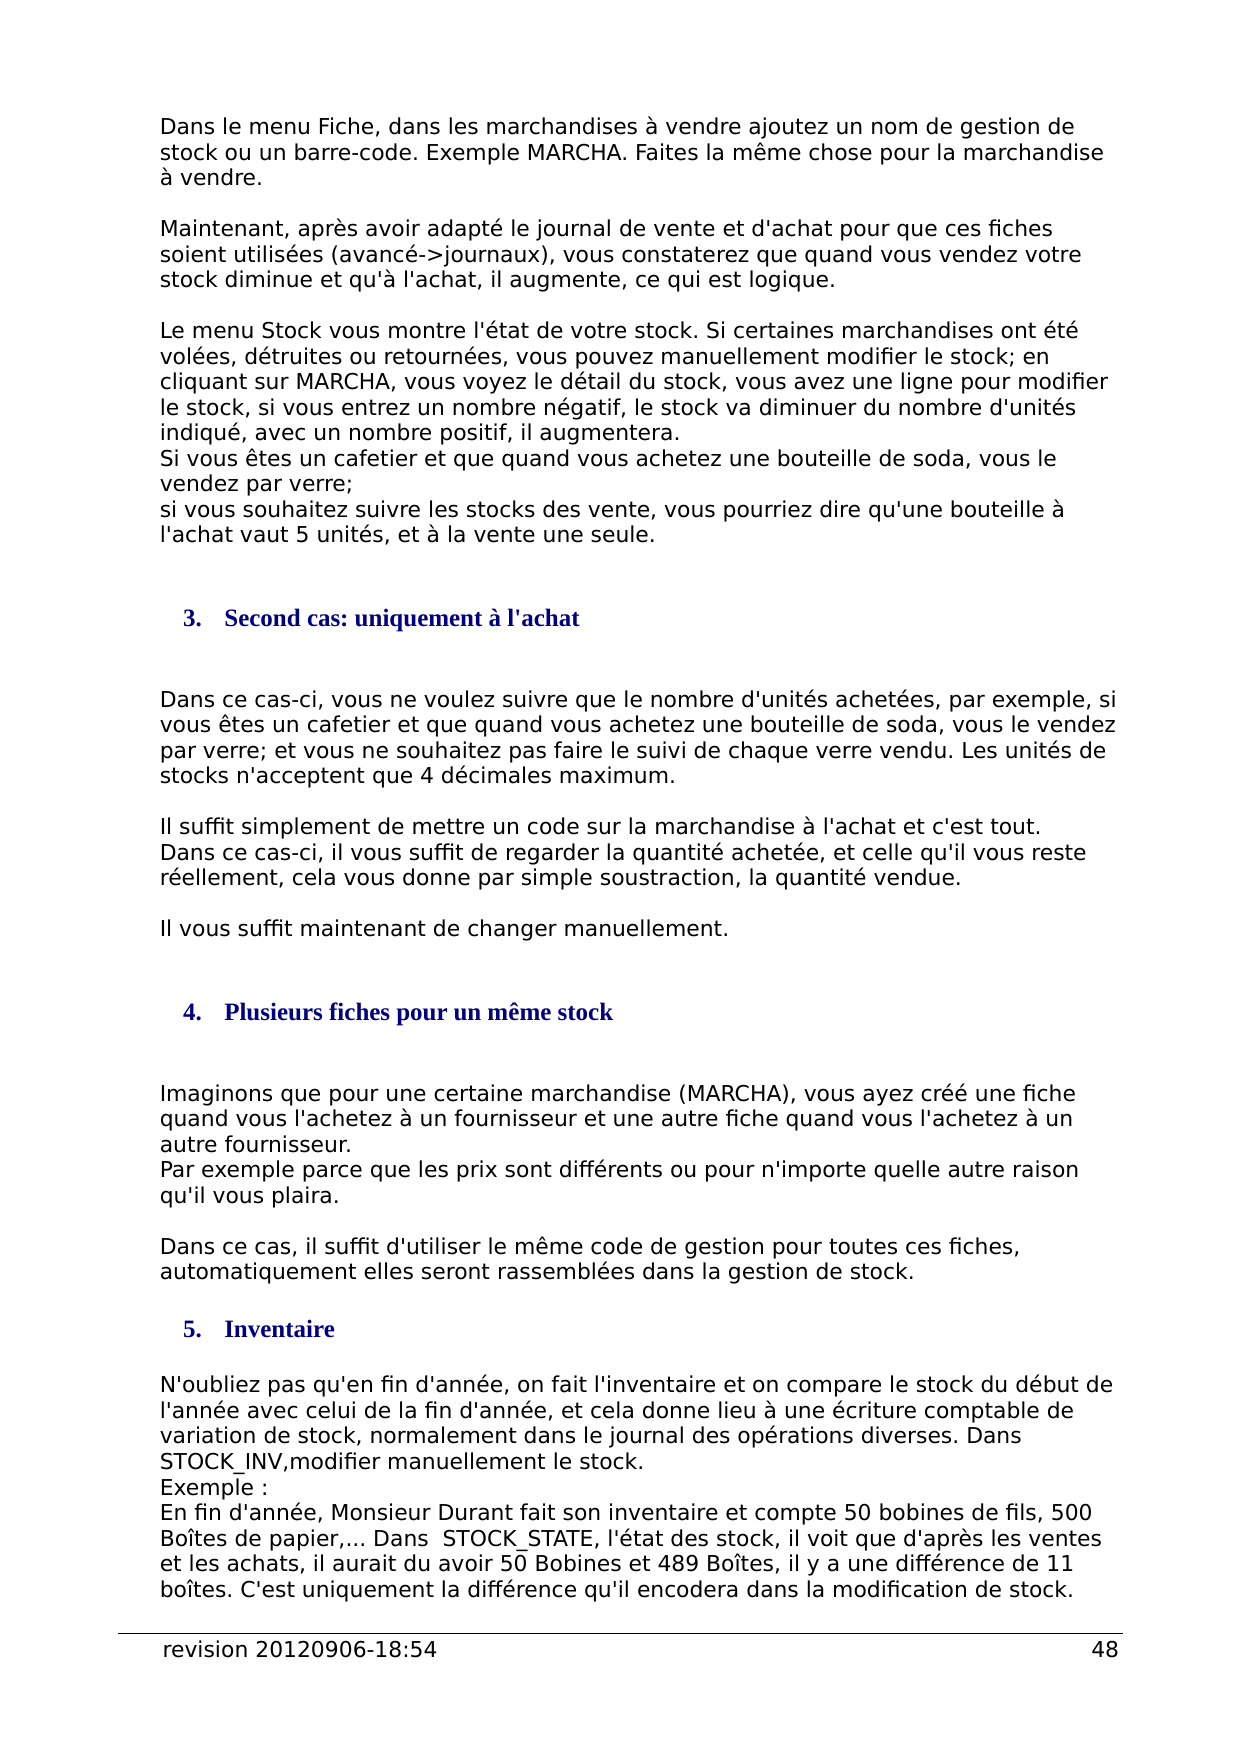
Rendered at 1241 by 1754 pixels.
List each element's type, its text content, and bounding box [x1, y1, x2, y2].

text Dans ce cas, il suffit d'utiliser le même code de gestion pour toutes ces fiches, automatiquement elles seront rassemblées dans la gestion de stock. [159, 1234, 1123, 1285]
text si vous souhaitez suivre les stocks des vente, vous pourriez dire qu'une bouteille à l'achat vaut 5 unités, et à la vente une seule. [159, 497, 1123, 548]
subtitle Second cas: uniquement à l'achat [177, 603, 1123, 632]
subtitle Inventaire [177, 1314, 1123, 1343]
text En fin d'année, Monsieur Durant fait son inventaire et compte 50 bobines de fils, 500 Boîtes de papier,... Dans STOCK_STATE, l'état des stock, il voit que d'après les ventes et les achats, il aurait du avoir 50 Bobines et 489 Boîtes, il y a une différence de 11 boîtes. C'est uniquement la différence qu'il encodera dans la modification de stock. [159, 1500, 1123, 1602]
text Le menu Stock vous montre l'état de votre stock. Si certaines marchandises ont été volées, détruites ou retournées, vous pouvez manuellement modifier le stock; en cliquant sur MARCHA, vous voyez le détail du stock, vous avez une ligne pour modifier le stock, si vous entrez un nombre négatif, le stock va diminuer du nombre d'unités indiqué, avec un nombre positif, il augmentera. [159, 318, 1123, 446]
text Imaginons que pour une certaine marchandise (MARCHA), vous ayez créé une fiche quand vous l'achetez à un fournisseur et une autre fiche quand vous l'achetez à un autre fournisseur. [159, 1081, 1123, 1157]
text Maintenant, après avoir adapté le journal de vente et d'achat pour que ces fiches soient utilisées (avancé->journaux), vous constaterez que quand vous vendez votre stock diminue et qu'à l'achat, il augmente, ce qui est logique. [159, 216, 1123, 293]
text Exemple : [159, 1474, 1123, 1500]
text Dans ce cas-ci, vous ne voulez suivre que le nombre d'unités achetées, par exemple, si vous êtes un cafetier et que quand vous achetez une bouteille de soda, vous le vendez par verre; et vous ne souhaitez pas faire le suivi de chaque verre vendu. Les unités de stocks n'acceptent que 4 décimales maximum. [159, 687, 1123, 789]
text Dans le menu Fiche, dans les marchandises à vendre ajoutez un nom de gestion de stock ou un barre-code. Exemple MARCHA. Faites la même chose pour la marchandise à vendre. [159, 114, 1123, 191]
text Il vous suffit maintenant de changer manuellement. [159, 916, 1123, 942]
text Si vous êtes un cafetier et que quand vous achetez une bouteille de soda, vous le vendez par verre; [159, 446, 1123, 497]
text Dans ce cas-ci, il vous suffit de regarder la quantité achetée, et celle qu'il vous reste réellement, cela vous donne par simple soustraction, la quantité vendue. [159, 840, 1123, 891]
text Il suffit simplement de mettre un code sur la marchandise à l'achat et c'est tout. [159, 814, 1123, 840]
text Par exemple parce que les prix sont différents ou pour n'importe quelle autre raison qu'il vous plaira. [159, 1157, 1123, 1208]
subtitle Plusieurs fiches pour un même stock [177, 997, 1123, 1026]
text N'oubliez pas qu'en fin d'année, on fait l'inventaire et on compare le stock du début de l'année avec celui de la fin d'année, et cela donne lieu à une écriture comptable de variation de stock, normalement dans le journal des opérations diverses. Dans STOCK_INV,modifier manuellement le stock. [159, 1372, 1123, 1474]
